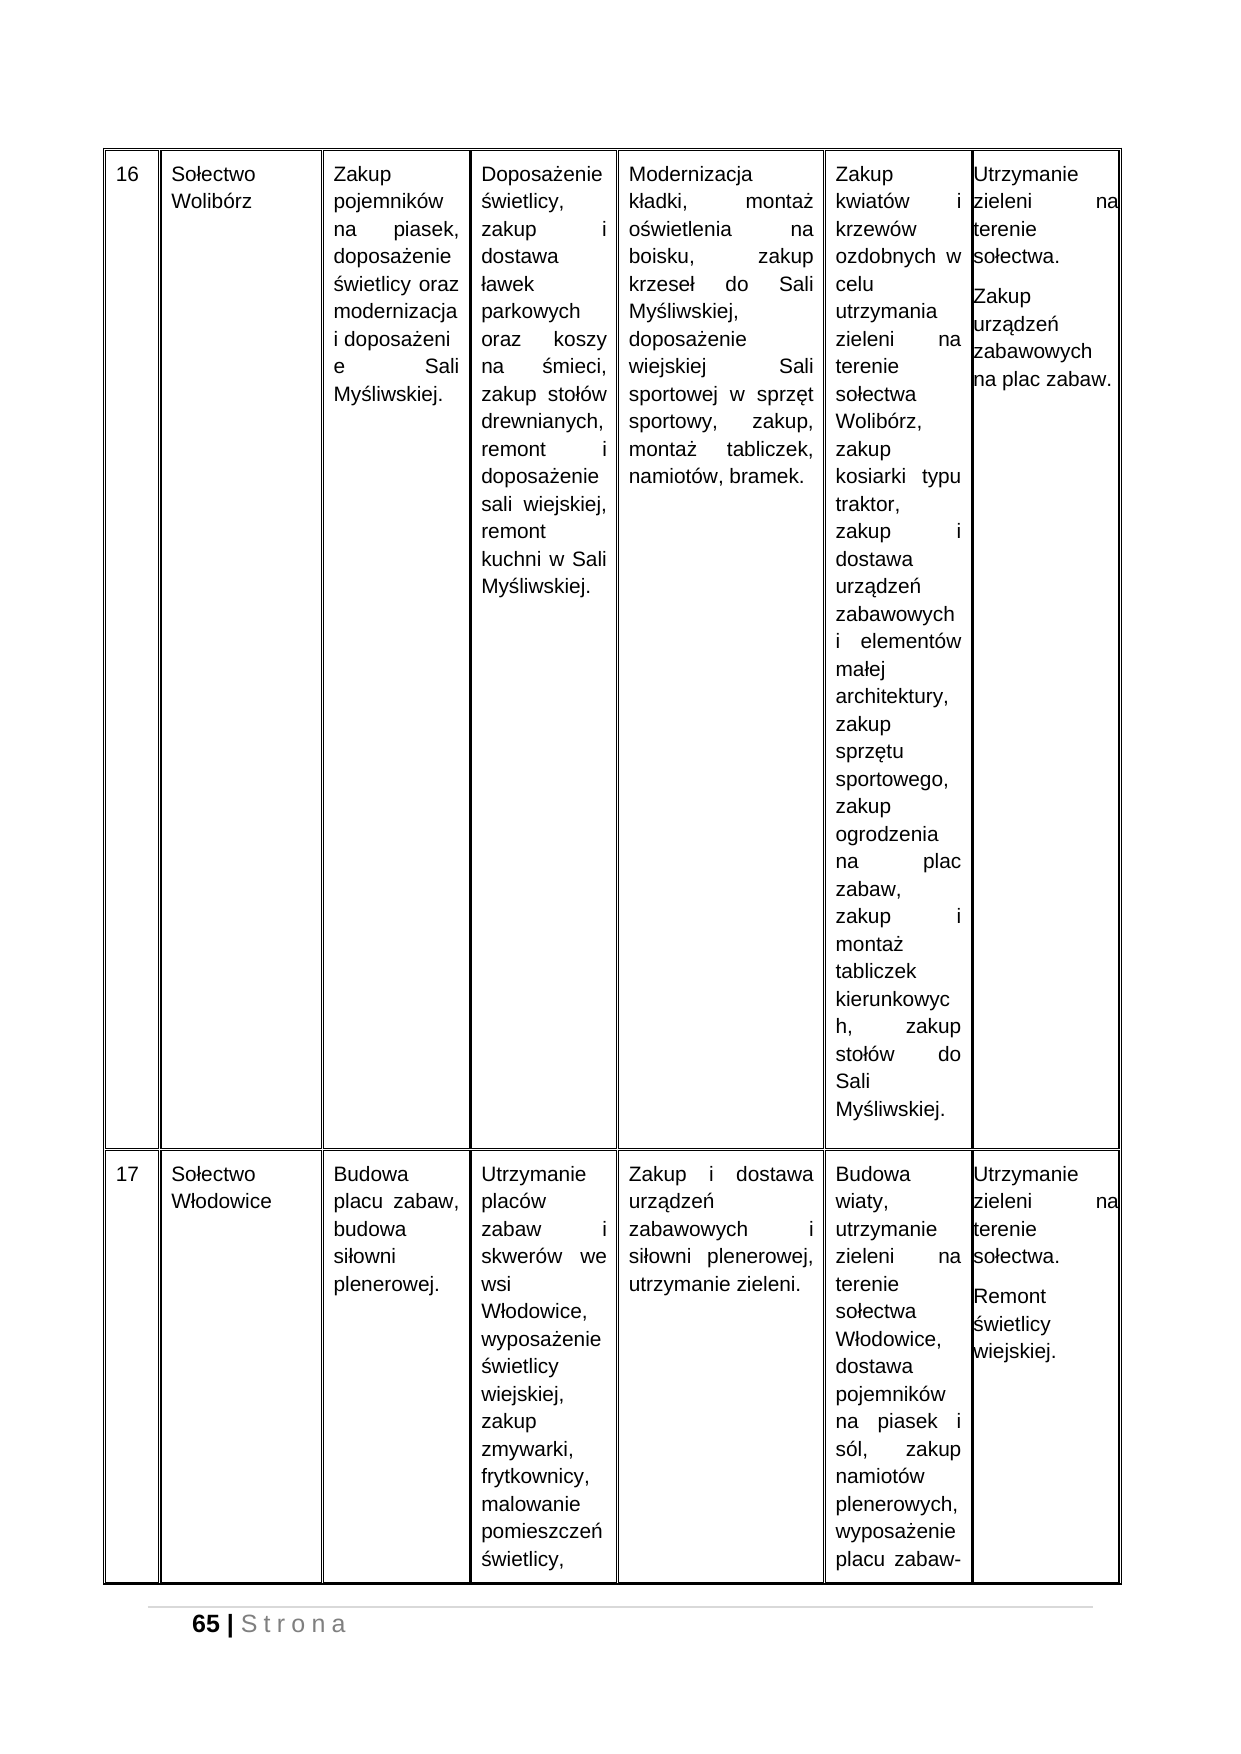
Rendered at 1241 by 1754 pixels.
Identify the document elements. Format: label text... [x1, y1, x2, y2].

table_cell Sołectwo Włodowice [162, 1151, 321, 1582]
table_cell Budowa placu zabaw, budowa siłowni plenerowej. [324, 1151, 469, 1582]
table_cell 17 [106, 1151, 158, 1582]
table_cell Modernizacja kładki, montaż oświetlenia na boisku, zakup krzeseł do Sali Myśliwskiej, doposażenie wiejskiej Sali sportowej w sprzęt sportowy, zakup, montaż tabliczek, namiotów, bramek. [619, 151, 823, 1148]
table_cell Utrzymanie zieleni na terenie sołectwa. Remont świetlicy wiejskiej. [974, 1151, 1118, 1582]
table_cell Zakup i dostawa urządzeń zabawowych i siłowni plenerowej, utrzymanie zieleni. [619, 1151, 823, 1582]
table_cell Zakup kwiatów i krzewów ozdobnych w celu utrzymania zieleni na terenie sołectwa Wolibórz, zakup kosiarki typu traktor, zakup i dostawa urządzeń zabawowych i elementów małej architektury, zakup sprzętu sportowego, zakup ogrodzenia na plac zabaw, zakup i montaż tabliczek kierunkowych, zakup stołów do Sali Myśliwskiej. [826, 151, 971, 1148]
table_cell Budowa wiaty, utrzymanie zieleni na terenie sołectwa Włodowice, dostawa pojemników na piasek i sól, zakup namiotów plenerowych, wyposażenie placu zabaw- [826, 1151, 971, 1582]
table_cell 16 [106, 151, 158, 1148]
table_cell Utrzymanie zieleni na terenie sołectwa. Zakup urządzeń zabawowych na plac zabaw. [974, 151, 1118, 1148]
table_cell Sołectwo Wolibórz [162, 151, 321, 1148]
table_cell Zakup pojemników na piasek, doposażenie świetlicy oraz modernizacja i doposażenie Sali Myśliwskiej. [324, 151, 469, 1148]
table_cell Utrzymanie placów zabaw i skwerów we wsi Włodowice, wyposażenie świetlicy wiejskiej, zakup zmywarki, frytkownicy, malowanie pomieszczeń świetlicy, [472, 1151, 616, 1582]
table_cell Doposażenie świetlicy, zakup i dostawa ławek parkowych oraz koszy na śmieci, zakup stołów drewnianych, remont i doposażenie sali wiejskiej, remont kuchni w Sali Myśliwskiej. [472, 151, 616, 1148]
